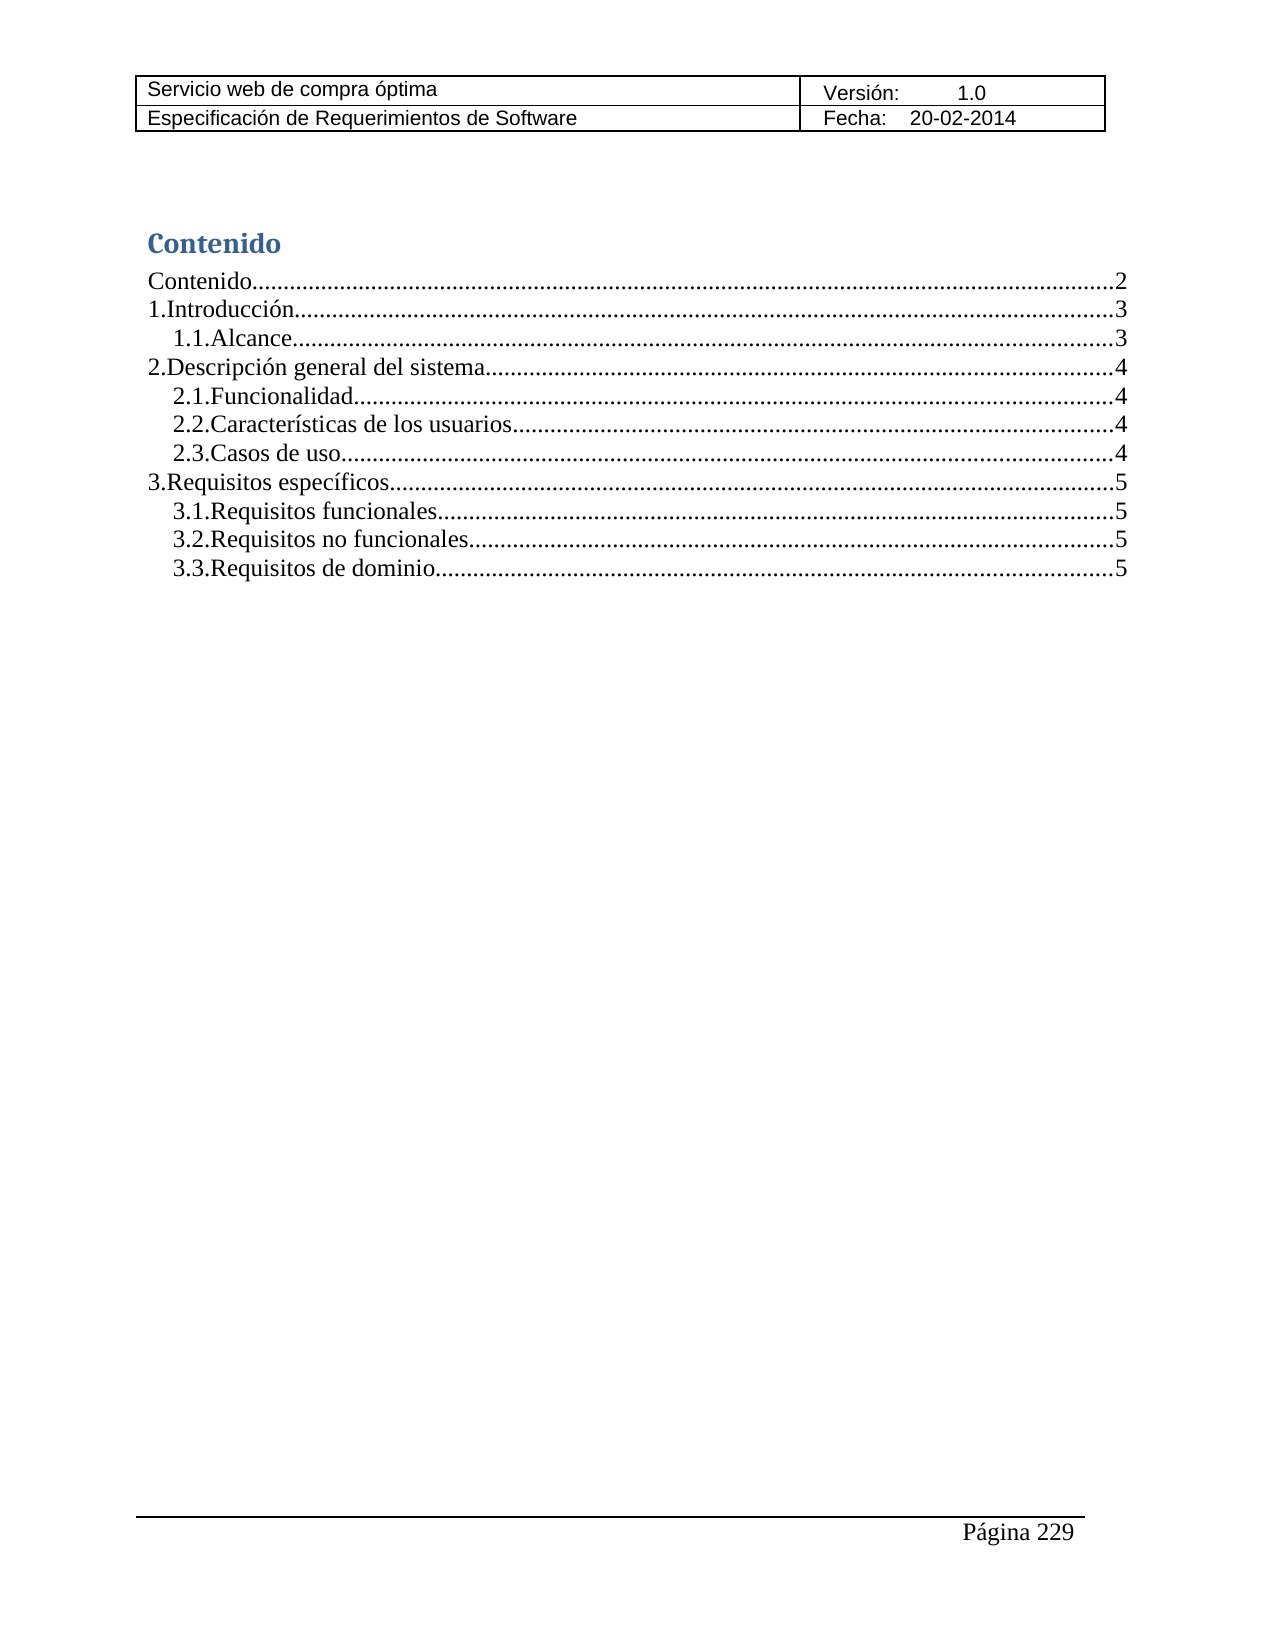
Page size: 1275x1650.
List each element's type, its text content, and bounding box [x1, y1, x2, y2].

text 3.3.Requisitos de dominio 5 [173, 553, 1127, 582]
subtitle Contenido [148, 227, 1127, 261]
text 3.1.Requisitos funcionales 5 [173, 496, 1127, 524]
text Contenido 2 [148, 266, 1127, 294]
text 2.3.Casos de uso 4 [173, 438, 1127, 467]
text 3.Requisitos específicos 5 [148, 467, 1127, 496]
text 3.2.Requisitos no funcionales 5 [173, 524, 1127, 553]
text 2.Descripción general del sistema 4 [148, 352, 1127, 381]
text 1.Introducción 3 [148, 294, 1127, 323]
text 2.2.Características de los usuarios 4 [173, 409, 1127, 438]
text 2.1.Funcionalidad 4 [173, 381, 1127, 409]
text 1.1.Alcance 3 [173, 323, 1127, 352]
